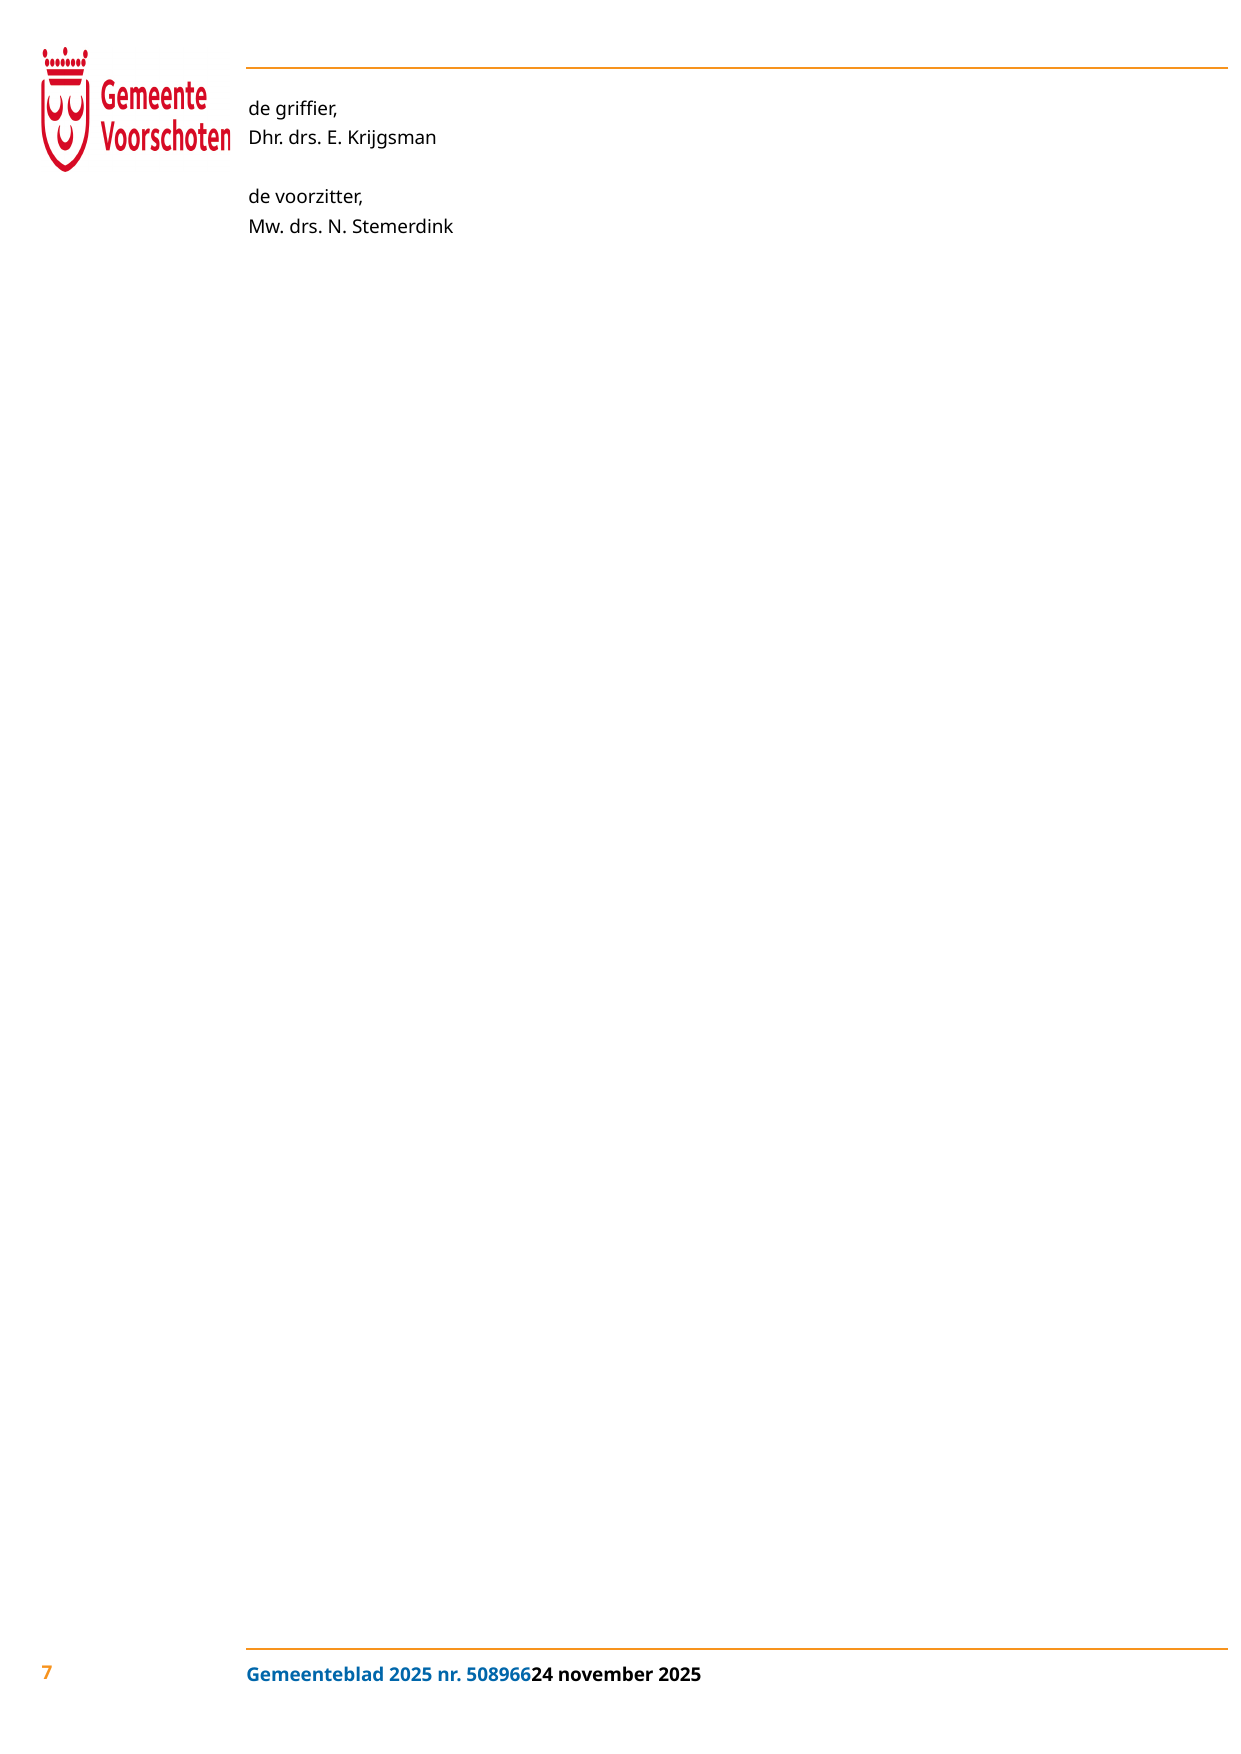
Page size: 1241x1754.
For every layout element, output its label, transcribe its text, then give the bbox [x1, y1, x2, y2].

text Mw. drs. N. Stemerdink [248, 213, 1152, 239]
text de voorzitter, [248, 183, 1152, 209]
text Dhr. drs. E. Krijgsman [248, 124, 1152, 150]
text de griffier, [248, 95, 1152, 121]
picture [41, 47, 231, 172]
